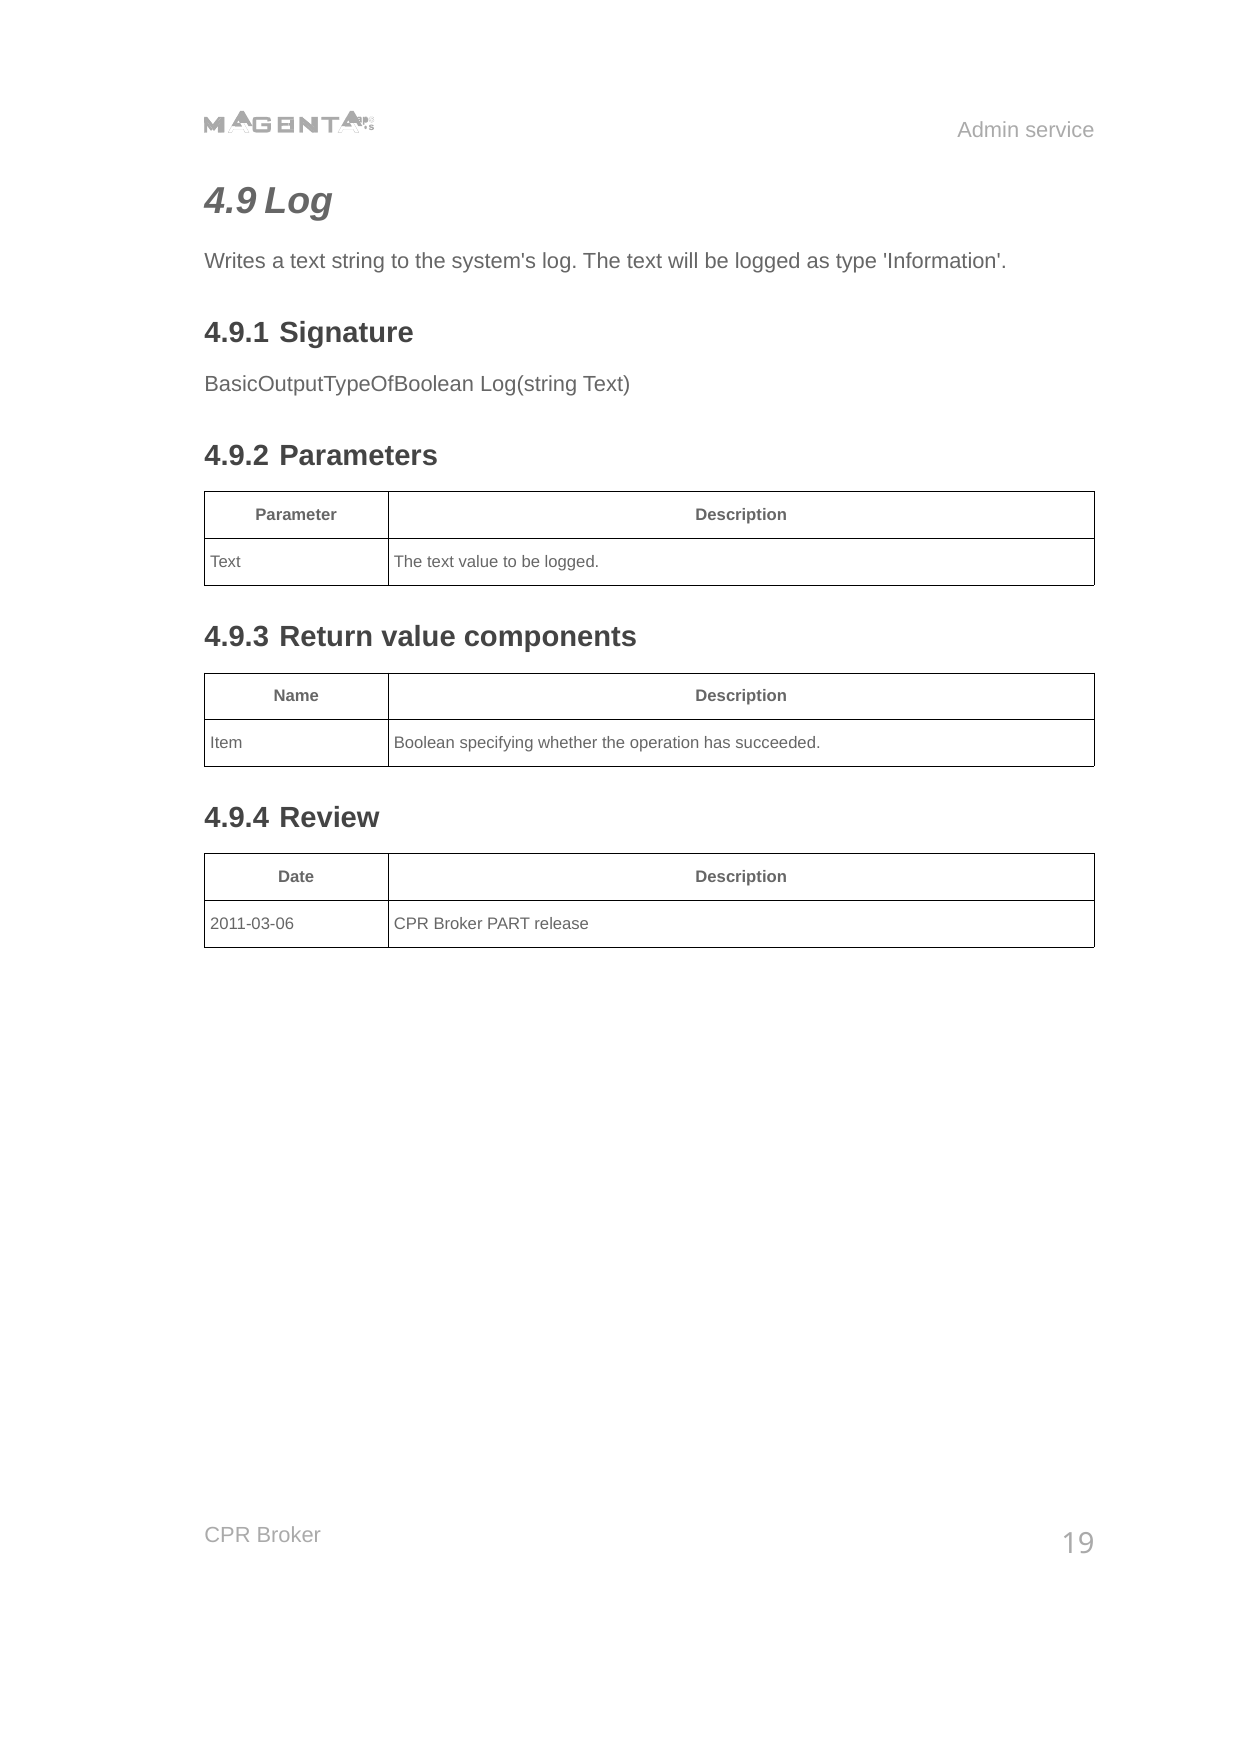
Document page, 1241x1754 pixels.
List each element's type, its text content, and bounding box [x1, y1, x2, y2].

subtitle Signature [204, 296, 1094, 354]
table_header Description [389, 674, 1094, 719]
table_cell Text [205, 539, 388, 585]
text BasicOutputTypeOfBoolean Log(string Text) [204, 368, 1094, 398]
table_cell Item [205, 720, 388, 766]
table_header Parameter [205, 492, 388, 538]
table_header Description [389, 492, 1094, 538]
table_cell 2011-03-06 [205, 901, 388, 947]
table_header Date [205, 854, 388, 900]
table_cell CPR Broker PART release [389, 901, 1094, 947]
table_cell The text value to be logged. [389, 539, 1094, 585]
table_header Description [389, 854, 1094, 900]
table_cell Boolean specifying whether the operation has succeeded. [389, 720, 1094, 766]
subtitle Log [204, 166, 1094, 225]
subtitle Review [204, 780, 1094, 839]
subtitle Parameters [204, 418, 1094, 477]
subtitle Return value components [204, 599, 1094, 658]
table_header Name [205, 674, 388, 719]
text Writes a text string to the system's log. The text will be logged as type 'Information'. [204, 246, 1094, 275]
